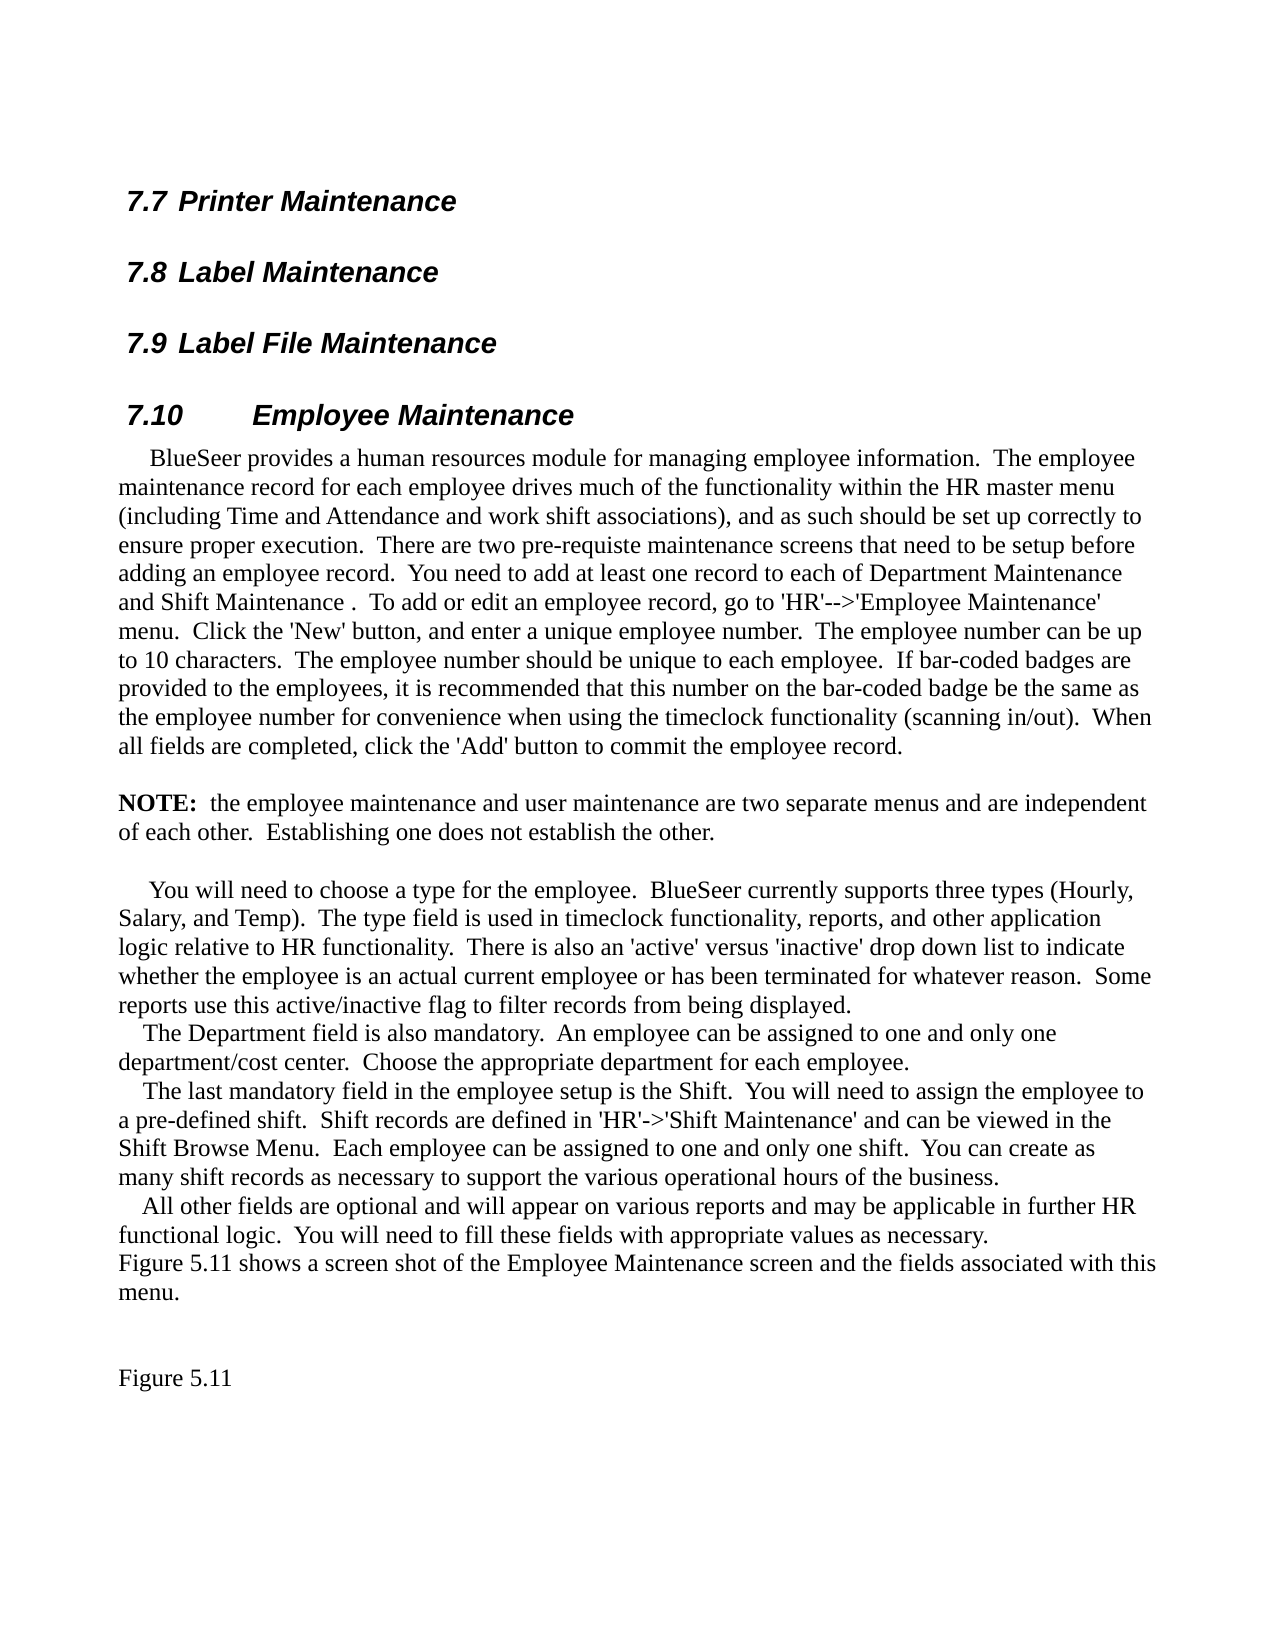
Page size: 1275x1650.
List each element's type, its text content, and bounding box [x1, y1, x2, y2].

text Figure 5.11 shows a screen shot of the Employee Maintenance screen and the fields associated with this menu. [118, 1248, 1157, 1306]
text All other fields are optional and will appear on various reports and may be applicable in further HR functional logic. You will need to fill these fields with appropriate values as necessary. [118, 1191, 1157, 1248]
text Figure 5.11 [118, 1363, 1157, 1392]
subtitle Printer Maintenance [118, 184, 1157, 218]
text The Department field is also mandatory. An employee can be assigned to one and only one department/cost center. Choose the appropriate department for each employee. [118, 1018, 1157, 1076]
subtitle Label File Maintenance [118, 326, 1157, 360]
text You will need to choose a type for the employee. BlueSeer currently supports three types (Hourly, Salary, and Temp). The type field is used in timeclock functionality, reports, and other application logic relative to HR functionality. There is also an 'active' versus 'inactive' drop down list to indicate whether the employee is an actual current employee or has been terminated for whatever reason. Some reports use this active/inactive flag to filter records from being displayed. [118, 875, 1157, 1018]
text NOTE: the employee maintenance and user maintenance are two separate menus and are independent of each other. Establishing one does not establish the other. [118, 788, 1157, 846]
text The last mandatory field in the employee setup is the Shift. You will need to assign the employee to a pre-defined shift. Shift records are defined in 'HR'->'Shift Maintenance' and can be viewed in the Shift Browse Menu. Each employee can be assigned to one and only one shift. You can create as many shift records as necessary to support the various operational hours of the business. [118, 1076, 1157, 1191]
subtitle Employee Maintenance [118, 397, 1157, 431]
text BlueSeer provides a human resources module for managing employee information. The employee maintenance record for each employee drives much of the functionality within the HR master menu (including Time and Attendance and work shift associations), and as such should be set up correctly to ensure proper execution. There are two pre-requiste maintenance screens that need to be setup before adding an employee record. You need to add at least one record to each of Department Maintenance and Shift Maintenance . To add or edit an employee record, go to 'HR'-->'Employee Maintenance' menu. Click the 'New' button, and enter a unique employee number. The employee number can be up to 10 characters. The employee number should be unique to each employee. If bar-coded badges are provided to the employees, it is recommended that this number on the bar-coded badge be the same as the employee number for convenience when using the timeclock functionality (scanning in/out). When all fields are completed, click the 'Add' button to commit the employee record. [118, 443, 1157, 760]
subtitle Label Maintenance [118, 255, 1157, 289]
